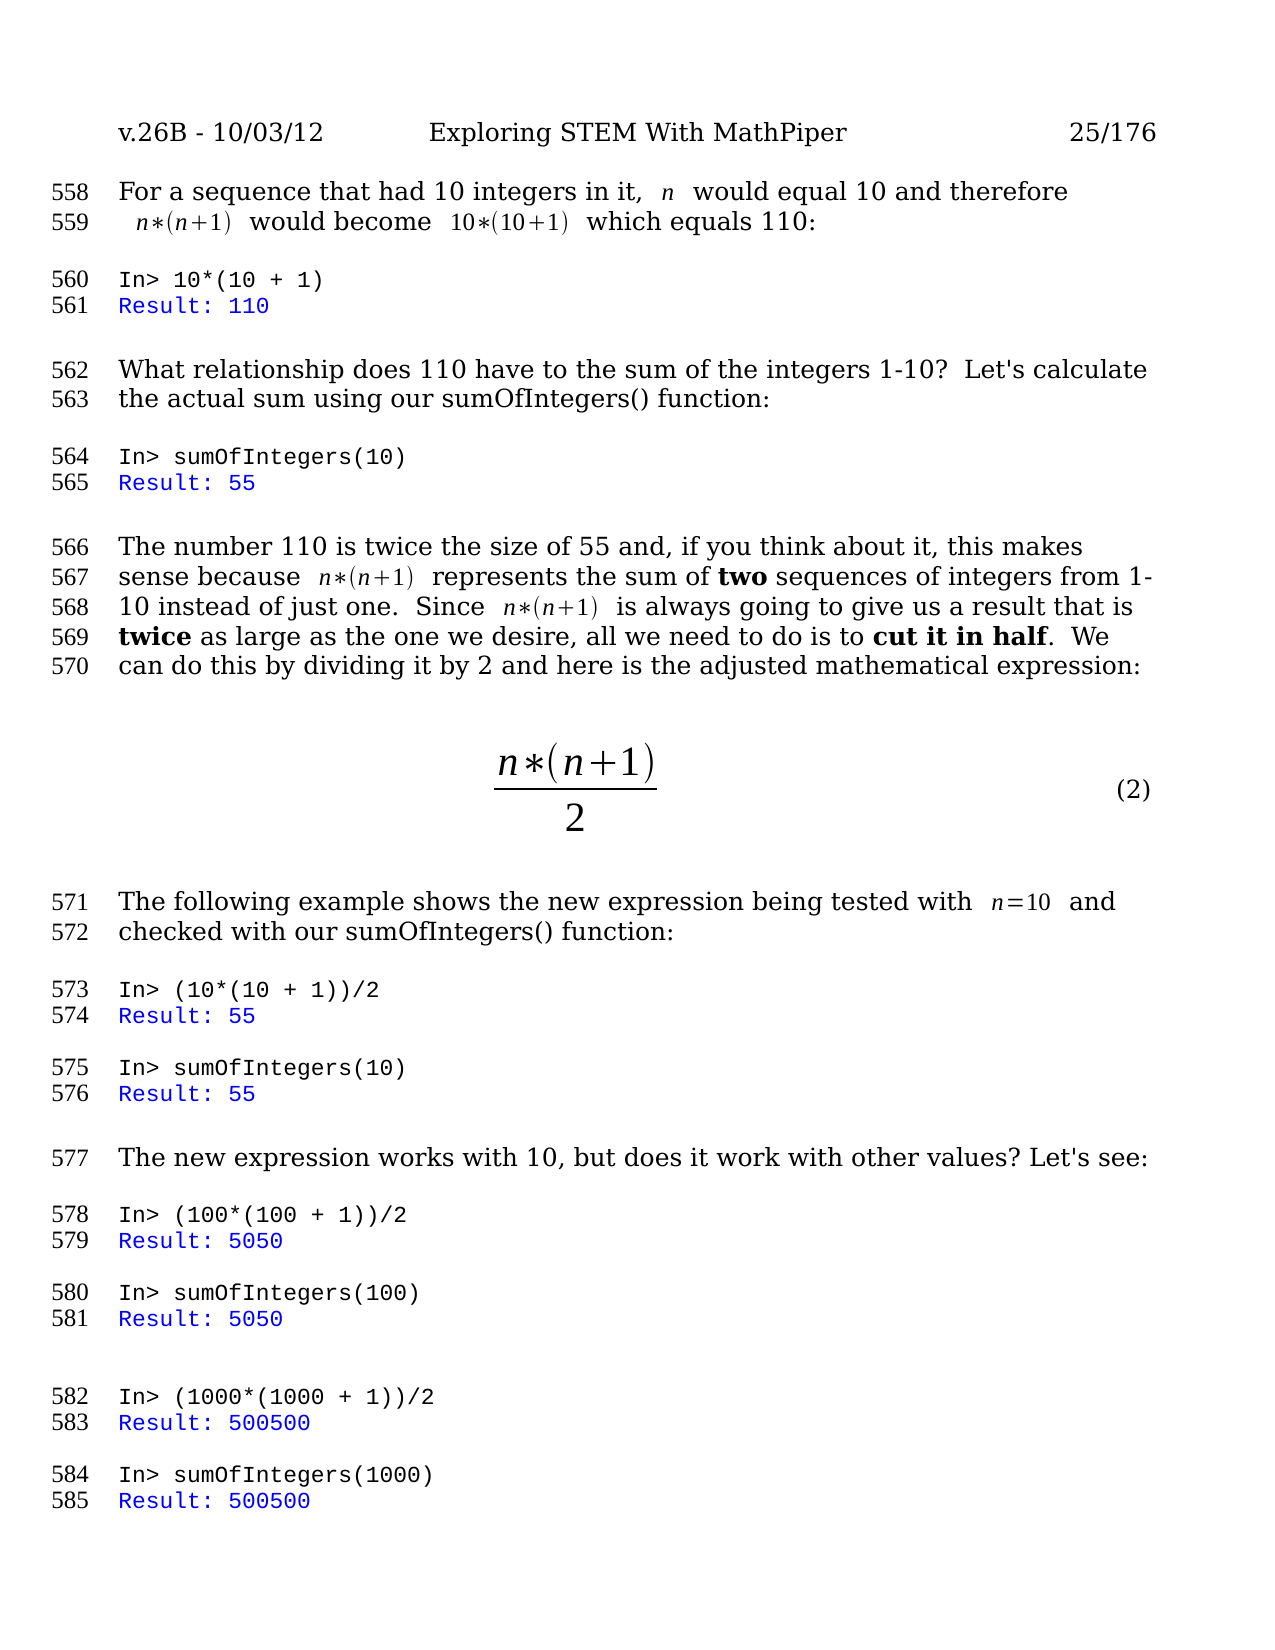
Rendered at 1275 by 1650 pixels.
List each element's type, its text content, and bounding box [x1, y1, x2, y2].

text Result: 55 [118, 1004, 1157, 1030]
text Result: 110 [118, 294, 1157, 321]
text Result: 500500 [118, 1489, 1157, 1515]
text Result: 55 [118, 1082, 1157, 1108]
text Result: 5050 [118, 1308, 1157, 1333]
text In> 10*(10 + 1) [118, 269, 1157, 294]
text For a sequence that had 10 integers in it,would equal 10 and thereforewould becomewhich equals 110: [118, 177, 1157, 237]
text Result: 5050 [118, 1230, 1157, 1256]
text The new expression works with 10, but does it work with other values? Let's see: [118, 1143, 1157, 1172]
table_header [118, 731, 1041, 849]
text The following example shows the new expression being tested withand checked with our sumOfIntegers() function: [118, 887, 1157, 946]
text In> sumOfIntegers(100) [118, 1282, 1157, 1308]
text Result: 500500 [118, 1411, 1157, 1437]
text In> sumOfIntegers(1000) [118, 1463, 1157, 1489]
table_header (2) [1041, 731, 1157, 849]
text The number 110 is twice the size of 55 and, if you think about it, this makes sense becauserepresents the sum of two sequences of integers from 1-10 instead of just one. Sinceis always going to give us a result that is twice as large as the one we desire, all we need to do is to cut it in half. We can do this by dividing it by 2 and here is the adjusted mathematical expression: [118, 532, 1157, 680]
text In> (100*(100 + 1))/2 [118, 1204, 1157, 1230]
text In> (1000*(1000 + 1))/2 [118, 1385, 1157, 1411]
text In> sumOfIntegers(10) [118, 1056, 1157, 1082]
text In> sumOfIntegers(10) [118, 446, 1157, 472]
text What relationship does 110 have to the sum of the integers 1-10? Let's calculate the actual sum using our sumOfIntegers() function: [118, 355, 1157, 414]
text Result: 55 [118, 472, 1157, 498]
text In> (10*(10 + 1))/2 [118, 978, 1157, 1004]
